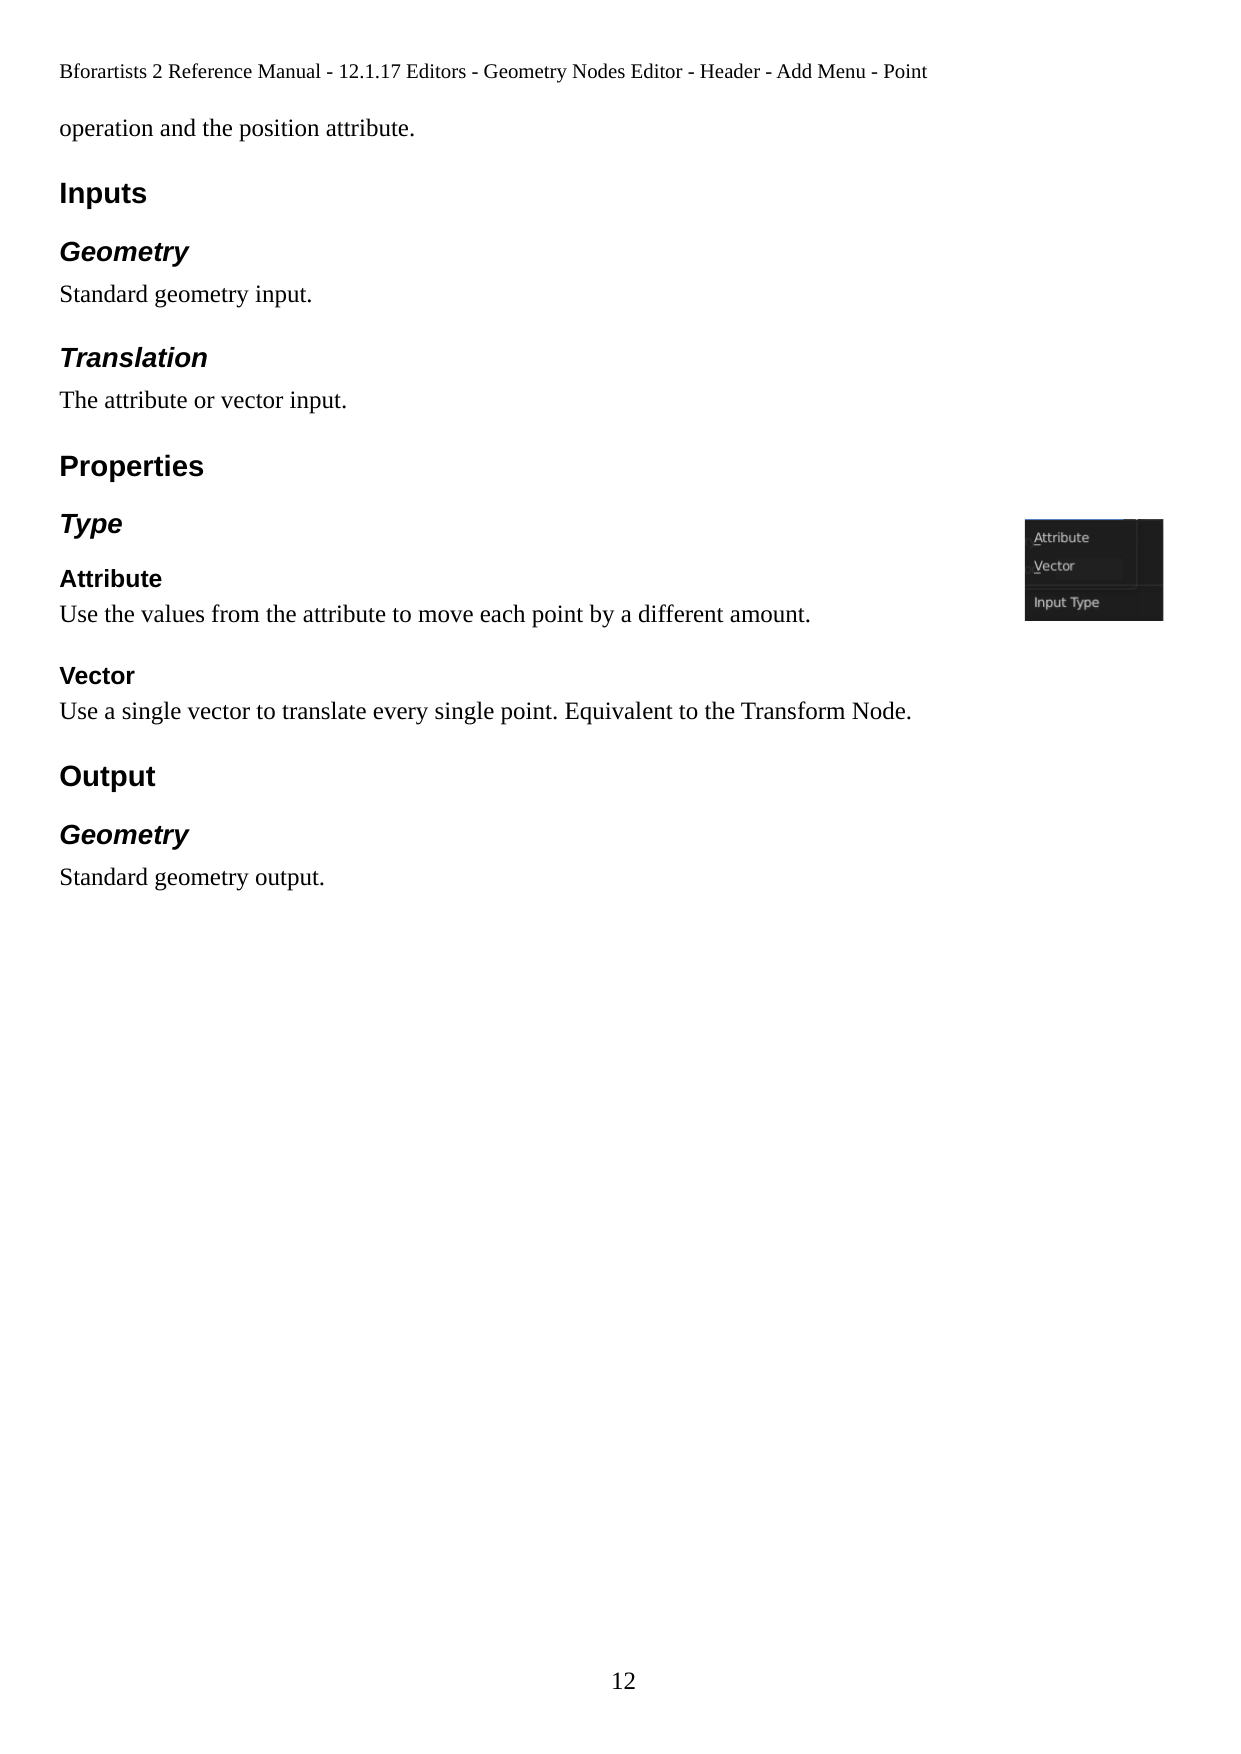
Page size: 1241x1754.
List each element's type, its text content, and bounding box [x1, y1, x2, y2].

subtitle Properties [59, 449, 1181, 483]
subtitle Type [59, 508, 1181, 539]
text Use the values from the attribute to move each point by a different amount. [59, 599, 1181, 628]
subtitle Attribute [59, 564, 1024, 593]
text Use a single vector to translate every single point. Equivalent to the Transform Node. [59, 696, 1181, 724]
subtitle Vector [59, 661, 1181, 689]
subtitle Inputs [59, 176, 1181, 210]
subtitle Geometry [59, 235, 1181, 267]
text operation and the position attribute. [59, 113, 1181, 141]
text The attribute or vector input. [59, 385, 1181, 414]
text Standard geometry input. [59, 279, 1181, 308]
text Standard geometry output. [59, 862, 1181, 891]
subtitle [1164, 564, 1181, 593]
subtitle Output [59, 759, 1181, 793]
picture [1024, 519, 1164, 621]
subtitle Translation [59, 341, 1181, 373]
subtitle Geometry [59, 818, 1181, 850]
